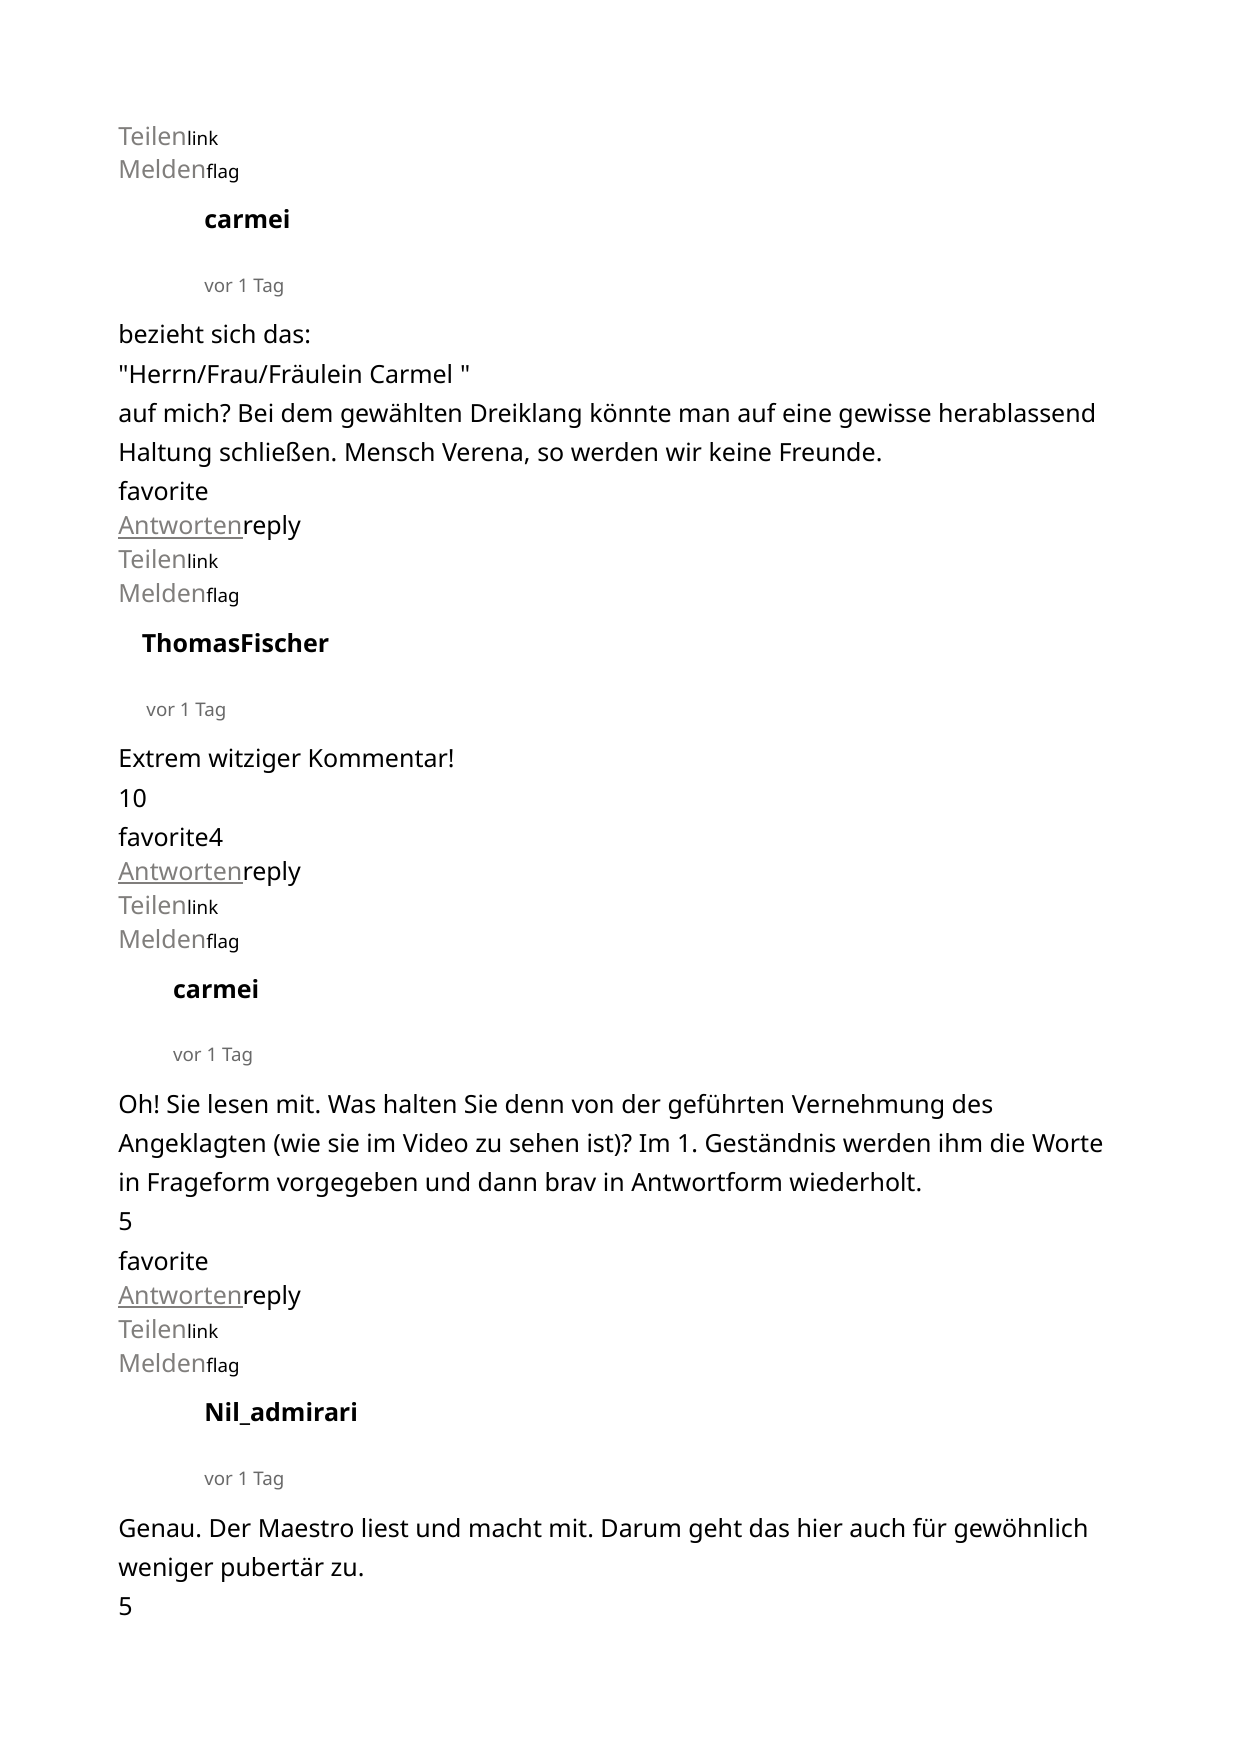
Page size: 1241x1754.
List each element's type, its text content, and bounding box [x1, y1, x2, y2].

text Meldenflag [118, 576, 1122, 610]
text Teilenlink [118, 542, 1122, 576]
text ThomasFischer [142, 626, 1114, 660]
text favorite [118, 1243, 1122, 1277]
text favorite [118, 474, 1122, 508]
text bezieht sich das: "Herrn/Frau/Fräulein Carmel " auf mich? Bei dem gewählten Dreiklang könnte man auf eine gewisse herablassend Haltung schließen. Mensch Verena, so werden wir keine Freunde. [118, 317, 1122, 469]
text vor 1 Tag [173, 1042, 1117, 1067]
text Teilenlink [118, 118, 1122, 152]
text Extrem witziger Kommentar! [118, 741, 1122, 775]
text Meldenflag [118, 922, 1122, 956]
text Teilenlink [118, 887, 1122, 922]
text Nil_admirari [204, 1395, 1114, 1429]
text vor 1 Tag [146, 696, 1117, 722]
text 5 [118, 1204, 1122, 1238]
text carmei [204, 202, 1114, 236]
text Antwortenreply [118, 508, 1122, 542]
text vor 1 Tag [204, 1466, 1117, 1491]
text 10 [118, 780, 1122, 814]
text Antwortenreply [118, 1277, 1122, 1311]
text Meldenflag [118, 1345, 1122, 1379]
text Genau. Der Maestro liest und macht mit. Darum geht das hier auch für gewöhnlich weniger pubertär zu. [118, 1510, 1122, 1584]
text Oh! Sie lesen mit. Was halten Sie denn von der geführten Vernehmung des Angeklagten (wie sie im Video zu sehen ist)? Im 1. Geständnis werden ihm die Worte in Frageform vorgegeben und dann brav in Antwortform wiederholt. [118, 1087, 1122, 1199]
text Antwortenreply [118, 853, 1122, 887]
text Teilenlink [118, 1311, 1122, 1345]
text carmei [173, 971, 1114, 1005]
text vor 1 Tag [204, 272, 1117, 298]
text Meldenflag [118, 152, 1122, 186]
text favorite4 [118, 819, 1122, 853]
text 5 [118, 1589, 1122, 1623]
